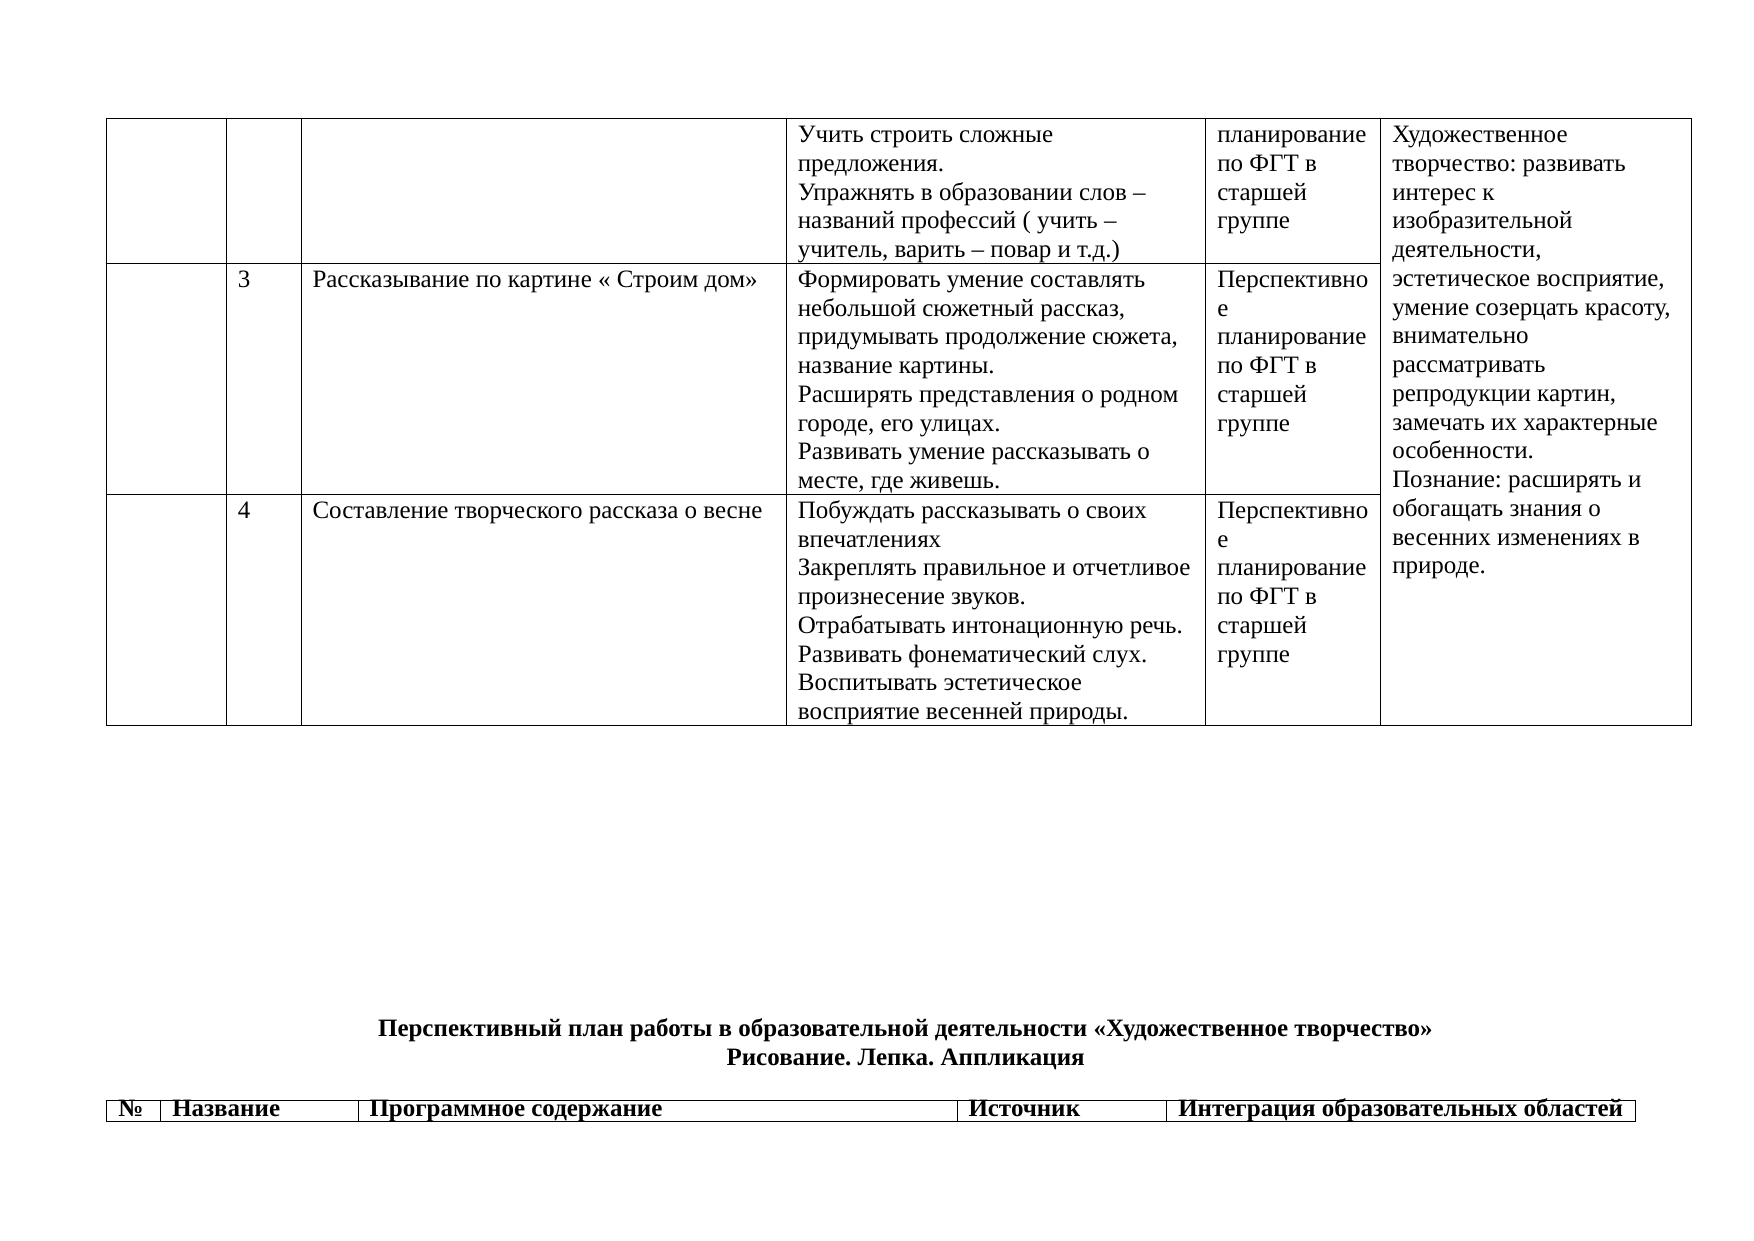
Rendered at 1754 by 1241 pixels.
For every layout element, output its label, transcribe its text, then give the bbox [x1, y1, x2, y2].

table_cell [302, 119, 786, 263]
table_cell Составление творческого рассказа о весне [302, 495, 786, 725]
table_cell Художественное творчество: развивать интерес к изобразительной деятельности, эстетическое восприятие, умение созерцать красоту, внимательно рассматривать репродукции картин, замечать их характерные особенности. Познание: расширять и обогащать знания о весенних изменениях в природе. [1381, 119, 1691, 725]
table_cell [107, 119, 226, 263]
table_cell [107, 495, 226, 725]
text Перспективный план работы в образовательной деятельности «Художественное творчество» [118, 1013, 1693, 1042]
table_header Название [161, 1101, 358, 1121]
table_cell 4 [227, 495, 301, 725]
table_header Интеграция образовательных областей [1167, 1101, 1635, 1121]
table_cell [227, 119, 301, 263]
table_cell Рассказывание по картине « Строим дом» [302, 264, 786, 494]
table_cell Перспективное планирование по ФГТ в старшей группе [1206, 264, 1380, 494]
table_cell планирование по ФГТ в старшей группе [1206, 119, 1380, 263]
table_cell [107, 264, 226, 494]
table_cell 3 [227, 264, 301, 494]
table_cell Учить строить сложные предложения. Упражнять в образовании слов – названий профессий ( учить – учитель, варить – повар и т.д.) [787, 119, 1205, 263]
table_header Программное содержание [359, 1101, 957, 1121]
table_header Источник [958, 1101, 1166, 1121]
table_cell Формировать умение составлять небольшой сюжетный рассказ, придумывать продолжение сюжета, название картины. Расширять представления о родном городе, его улицах. Развивать умение рассказывать о месте, где живешь. [787, 264, 1205, 494]
table_cell Перспективное планирование по ФГТ в старшей группе [1206, 495, 1380, 725]
table_header № [107, 1101, 160, 1121]
text Рисование. Лепка. Аппликация [118, 1042, 1693, 1071]
table_cell Побуждать рассказывать о своих впечатлениях Закреплять правильное и отчетливое произнесение звуков. Отрабатывать интонационную речь. Развивать фонематический слух. Воспитывать эстетическое восприятие весенней природы. [787, 495, 1205, 725]
